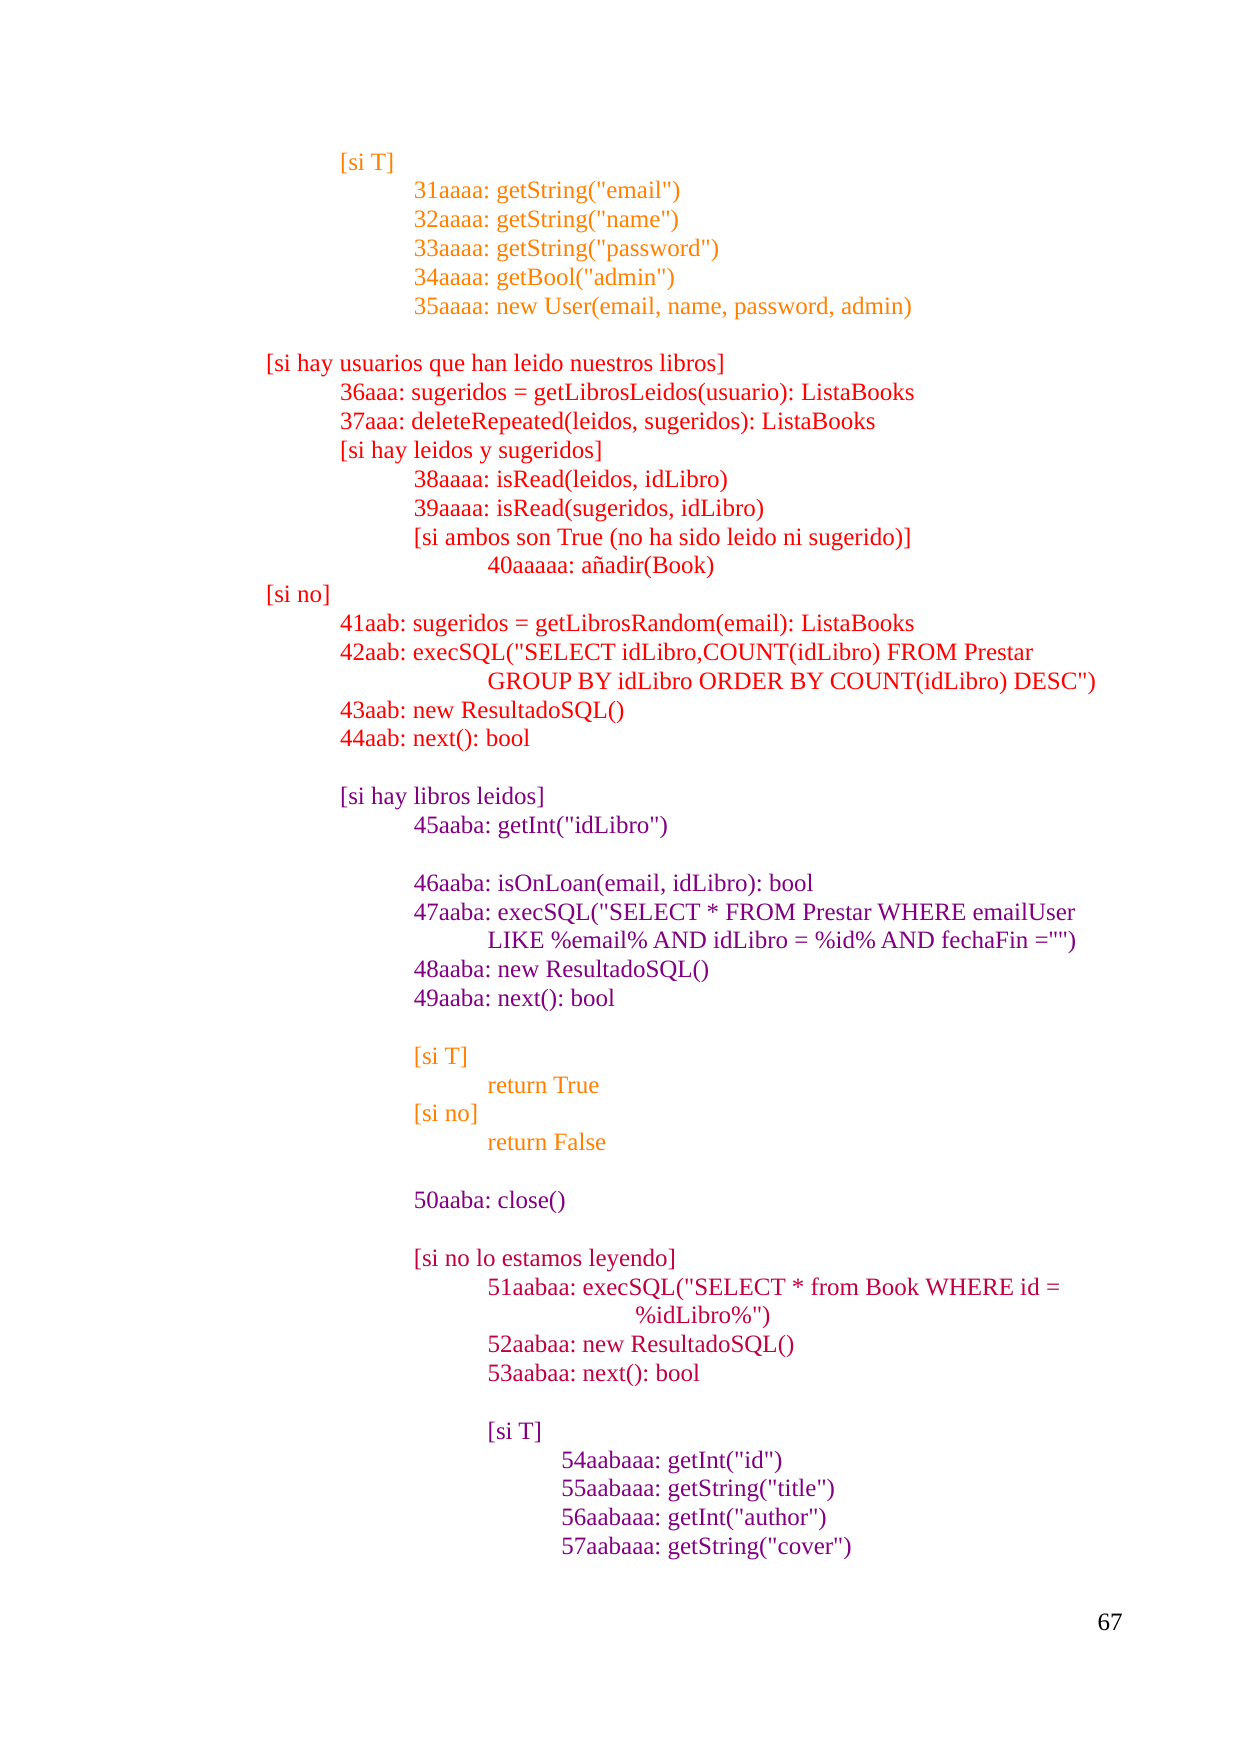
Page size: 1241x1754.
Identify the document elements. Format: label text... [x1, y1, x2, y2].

subtitle 33aaaa: getString("password") [118, 233, 1122, 262]
subtitle 51aabaa: execSQL("SELECT * from Book WHERE id = %idLibro%") [118, 1272, 1122, 1329]
subtitle 47aaba: execSQL("SELECT * FROM Prestar WHERE emailUser LIKE %email% AND idLibro = %id% AND fechaFin =''") [118, 897, 1122, 954]
subtitle [si ambos son True (no ha sido leido ni sugerido)] [118, 522, 1122, 551]
subtitle 50aaba: close() [118, 1186, 1122, 1214]
subtitle 56aabaaa: getInt("author") [118, 1503, 1122, 1532]
subtitle 35aaaa: new User(email, name, password, admin) [118, 291, 1122, 320]
subtitle 46aaba: isOnLoan(email, idLibro): bool [118, 868, 1122, 897]
subtitle 41aab: sugeridos = getLibrosRandom(email): ListaBooks [118, 609, 1122, 637]
subtitle 38aaaa: isRead(leidos, idLibro) [118, 464, 1122, 493]
subtitle 48aaba: new ResultadoSQL() [118, 955, 1122, 983]
subtitle [si no] [118, 1099, 1122, 1128]
subtitle 36aaa: sugeridos = getLibrosLeidos(usuario): ListaBooks [118, 378, 1122, 407]
subtitle 31aaaa: getString("email") [118, 176, 1122, 204]
subtitle [si hay libros leidos] [118, 782, 1122, 810]
subtitle return False [118, 1128, 1122, 1157]
subtitle 45aaba: getInt("idLibro") [118, 811, 1122, 839]
subtitle [si hay usuarios que han leido nuestros libros] [118, 349, 1122, 378]
subtitle 52aabaa: new ResultadoSQL() [118, 1330, 1122, 1358]
subtitle [si no lo estamos leyendo] [118, 1243, 1122, 1272]
subtitle 32aaaa: getString("name") [118, 205, 1122, 233]
subtitle 34aaaa: getBool("admin") [118, 262, 1122, 291]
subtitle [si no] [118, 580, 1122, 608]
subtitle 55aabaaa: getString("title") [118, 1474, 1122, 1503]
subtitle 44aab: next(): bool [118, 724, 1122, 753]
subtitle [si hay leidos y sugeridos] [118, 436, 1122, 464]
subtitle 49aaba: next(): bool [118, 983, 1122, 1012]
subtitle 57aabaaa: getString("cover") [118, 1532, 1122, 1560]
subtitle 40aaaaa: añadir(Book) [118, 551, 1122, 580]
subtitle [si T] [118, 1041, 1122, 1070]
subtitle [si T] [118, 1416, 1122, 1445]
subtitle return True [118, 1070, 1122, 1099]
subtitle 54aabaaa: getInt("id") [118, 1445, 1122, 1474]
subtitle 39aaaa: isRead(sugeridos, idLibro) [118, 493, 1122, 522]
subtitle 53aabaa: next(): bool [118, 1358, 1122, 1387]
subtitle 42aab: execSQL("SELECT idLibro,COUNT(idLibro) FROM Prestar GROUP BY idLibro ORDER BY COUNT(idLibro) DESC") [118, 637, 1122, 695]
subtitle 43aab: new ResultadoSQL() [118, 695, 1122, 724]
subtitle [si T] [118, 147, 1122, 176]
subtitle 37aaa: deleteRepeated(leidos, sugeridos): ListaBooks [118, 407, 1122, 435]
